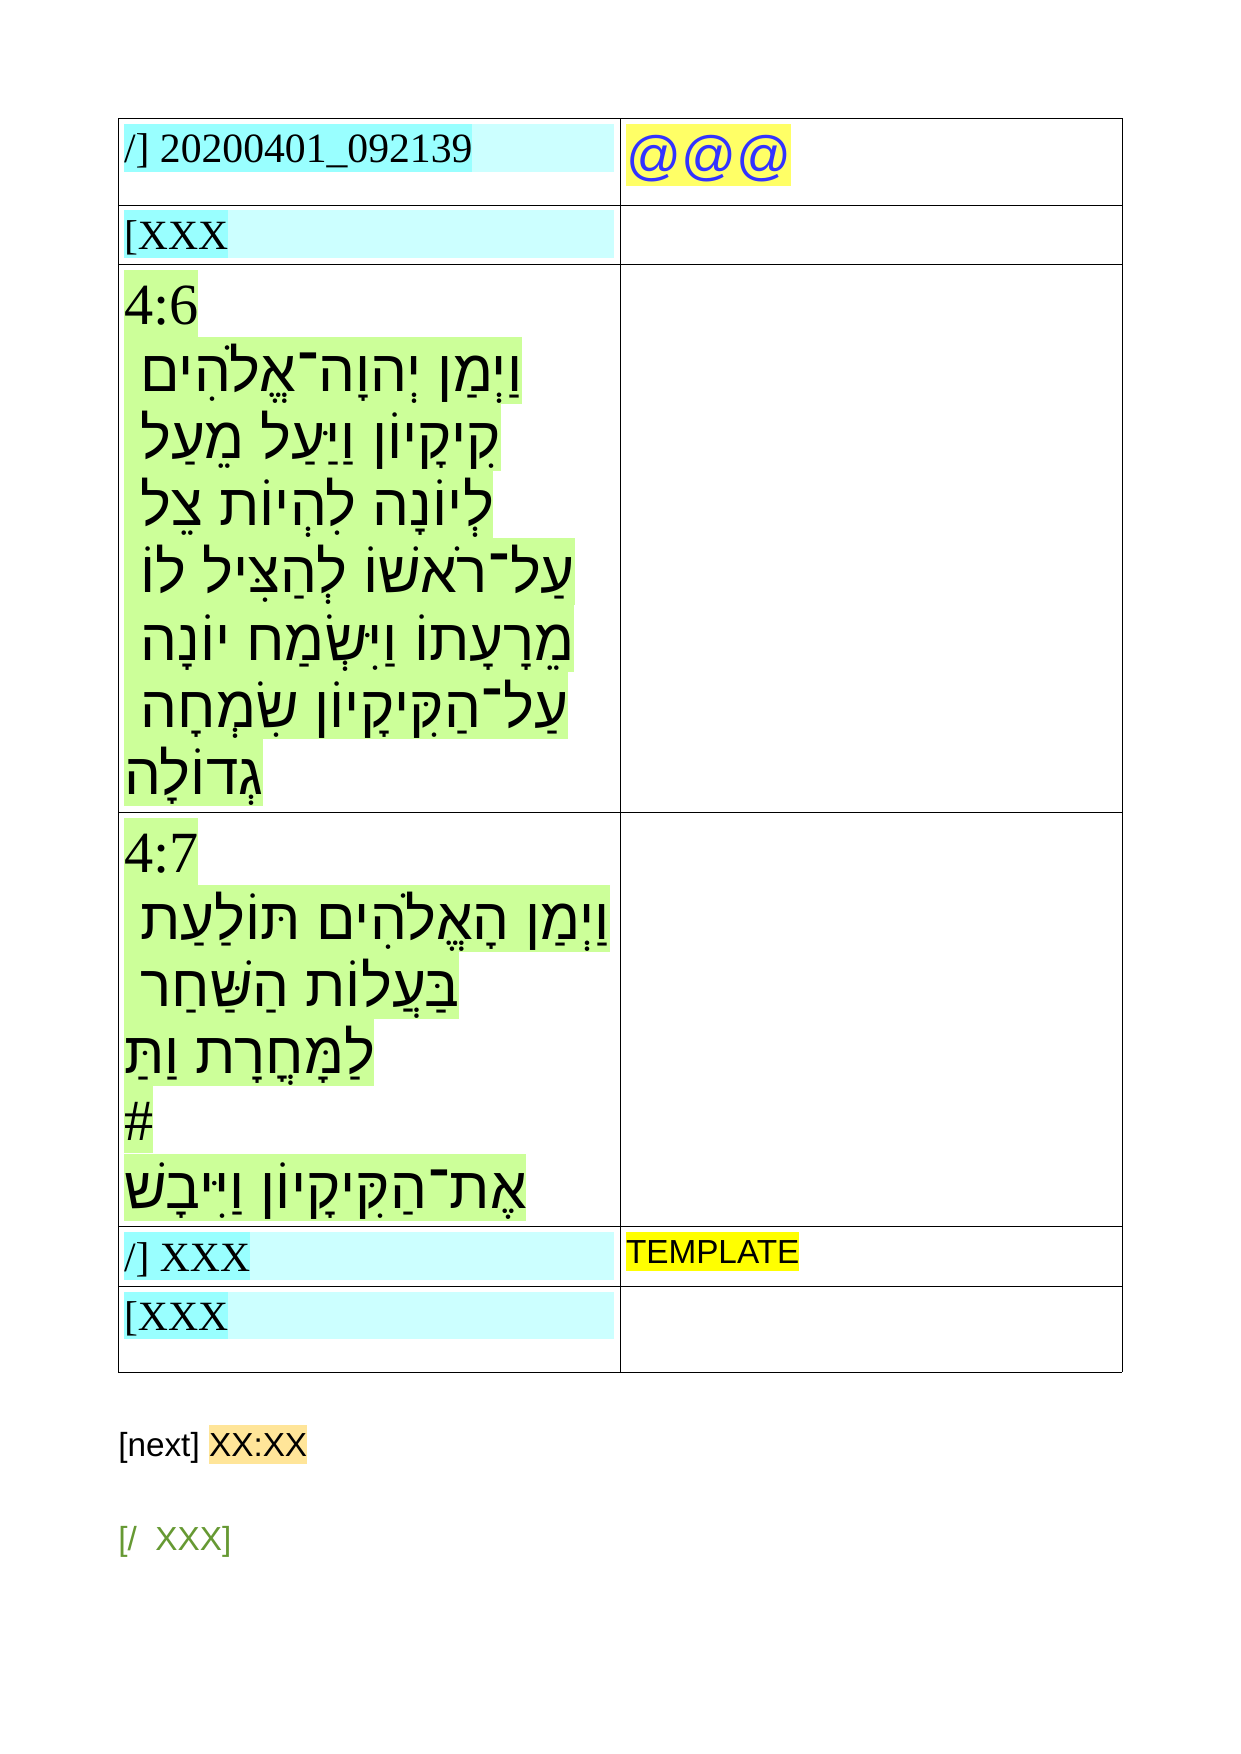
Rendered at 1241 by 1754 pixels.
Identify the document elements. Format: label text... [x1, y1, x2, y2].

table_cell [621, 1287, 1122, 1372]
table_cell 4:7 וַיְמַן הָאֱלֹהִים תּוֹלַעַת בַּעֲלוֹת הַשַּׁחַר לַמָּחֳרָת וַתַּ # אֶת־הַקִּיקָיוֹן וַיִּיבָשׁ [119, 813, 620, 1226]
text [/ XXX] [118, 1519, 1122, 1558]
table_cell [621, 813, 1122, 1226]
table_cell TEMPLATE [621, 1227, 1122, 1286]
table_cell [621, 206, 1122, 264]
table_cell [621, 265, 1122, 812]
table_cell 4:6 וַיְמַן יְהוָה־אֱלֹהִים קִיקָיוֹן וַיַּעַל מֵעַל לְיוֹנָה לִהְיוֹת צֵל עַל־רֹאשׁוֹ לְהַצִּיל לוֹ מֵרָעָתוֹ וַיִּשְׂמַח יוֹנָה עַל־הַקִּיקָיוֹן שִׂמְחָה גְדוֹלָה [119, 265, 620, 812]
table_cell /] XXX [119, 1227, 620, 1286]
table_cell [XXX [119, 1287, 620, 1372]
text [next] XX:XX [118, 1425, 1122, 1464]
table_cell /] 20200401_092139 [119, 119, 620, 204]
table_cell [XXX [119, 206, 620, 264]
table_cell @@@ [621, 119, 1122, 204]
